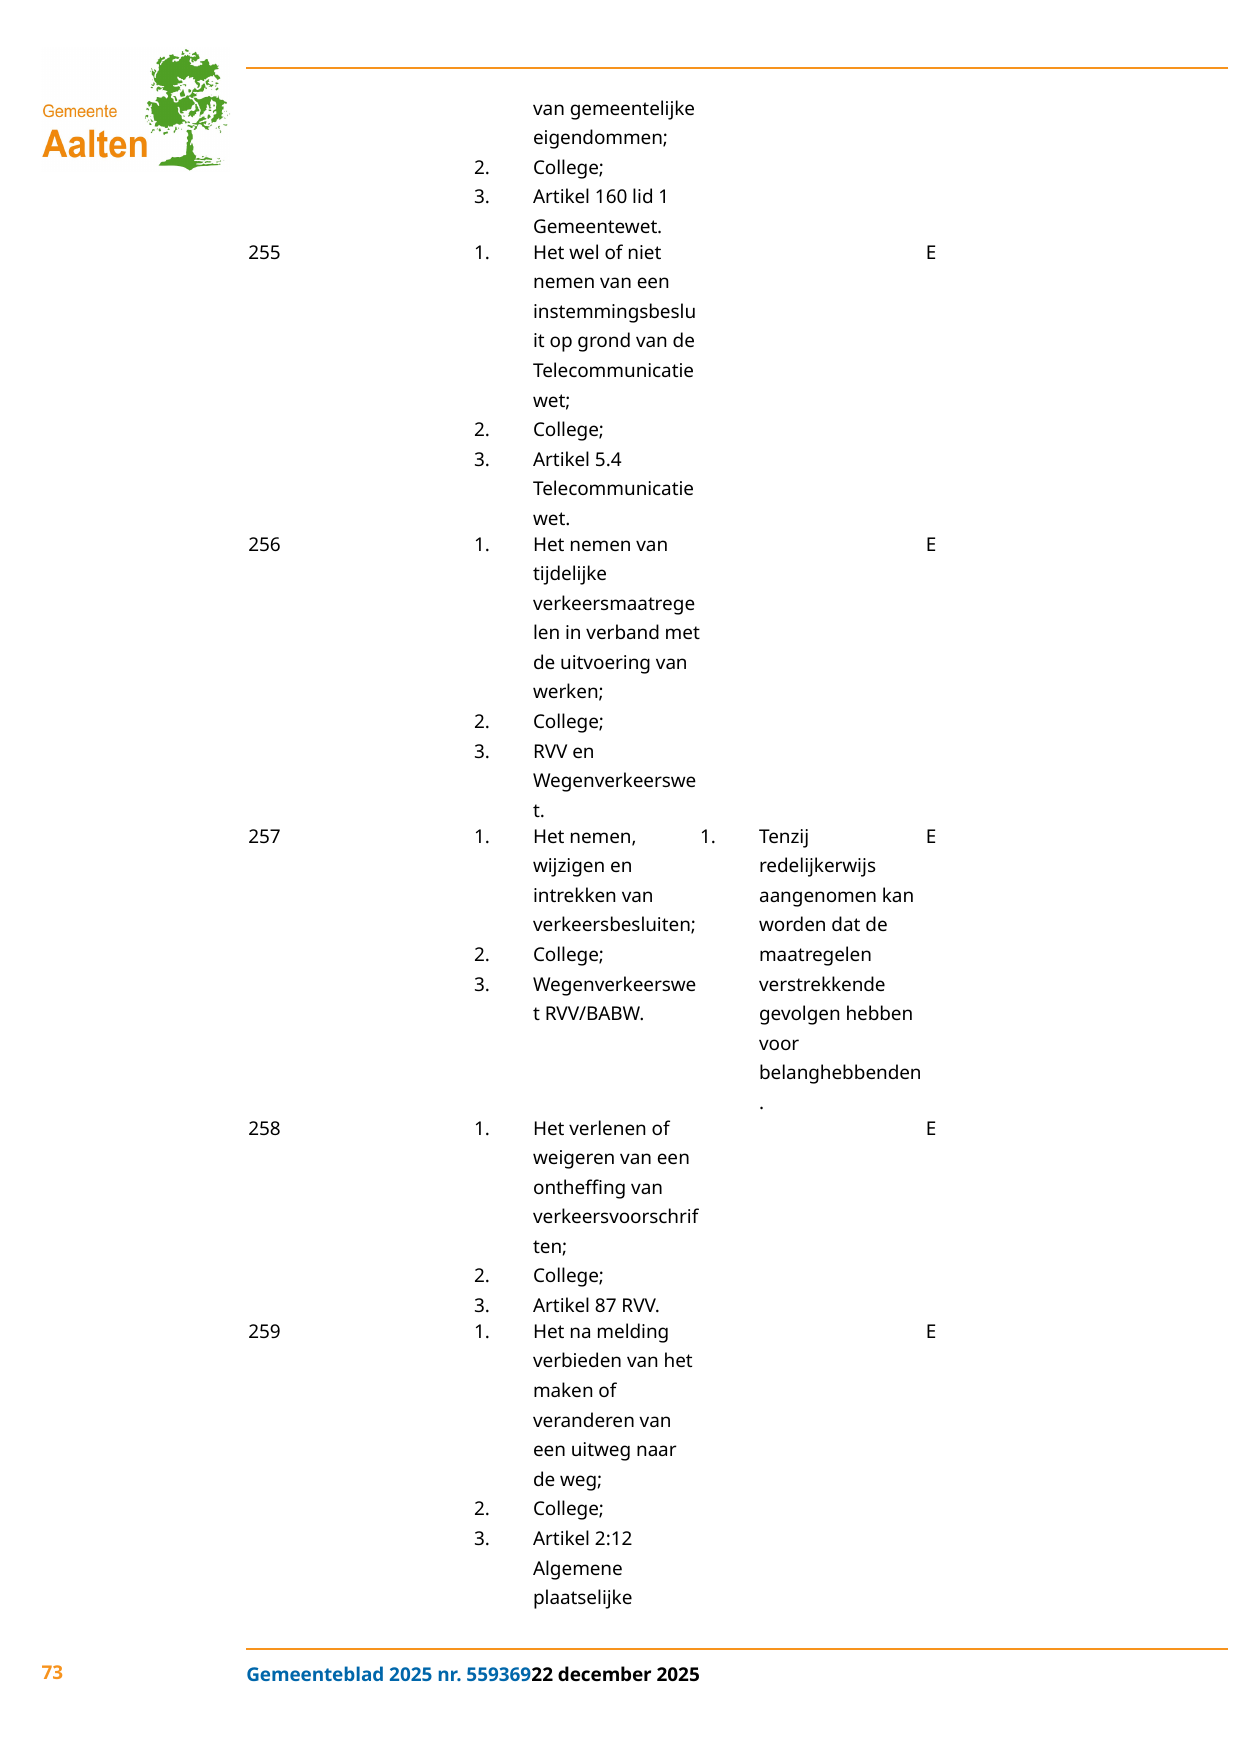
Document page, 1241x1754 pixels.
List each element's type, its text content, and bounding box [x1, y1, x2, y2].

table_cell E [926, 823, 1152, 1115]
table_cell [700, 1318, 926, 1610]
table_cell Het nemen van tijdelijke verkeersmaatregelen in verband met de uitvoering van werken; College; RVV en Wegenverkeerswet. [474, 531, 700, 823]
table_cell E [926, 239, 1152, 531]
table_cell Het verlenen of weigeren van een ontheffing van verkeersvoorschriften; College; Artikel 87 RVV. [474, 1115, 700, 1318]
table_cell Het na melding verbieden van het maken of veranderen van een uitweg naar de weg; College; Artikel 2:12 Algemene plaatselijke [474, 1318, 700, 1610]
table_cell 259 [248, 1318, 474, 1610]
table_cell 256 [248, 531, 474, 823]
table_cell 255 [248, 239, 474, 531]
table_cell van gemeentelijke eigendommen; College; Artikel 160 lid 1 Gemeentewet. [474, 95, 700, 239]
table_cell [926, 95, 1152, 239]
table_cell E [926, 1115, 1152, 1318]
table_cell 257 [248, 823, 474, 1115]
table_cell 258 [248, 1115, 474, 1318]
table_cell Tenzij redelijkerwijs aangenomen kan worden dat de maatregelen verstrekkende gevolgen hebben voor belanghebbenden. [700, 823, 926, 1115]
table_cell [700, 239, 926, 531]
table_cell E [926, 1318, 1152, 1610]
table_cell [700, 1115, 926, 1318]
table_cell [700, 531, 926, 823]
table_cell Het nemen, wijzigen en intrekken van verkeersbesluiten; College; Wegenverkeerswet RVV/BABW. [474, 823, 700, 1115]
table_cell Het wel of niet nemen van een instemmingsbesluit op grond van de Telecommunicatiewet; College; Artikel 5.4 Telecommunicatiewet. [474, 239, 700, 531]
picture [41, 47, 231, 172]
table_cell E [926, 531, 1152, 823]
table_cell [248, 95, 474, 239]
table_cell [700, 95, 926, 239]
